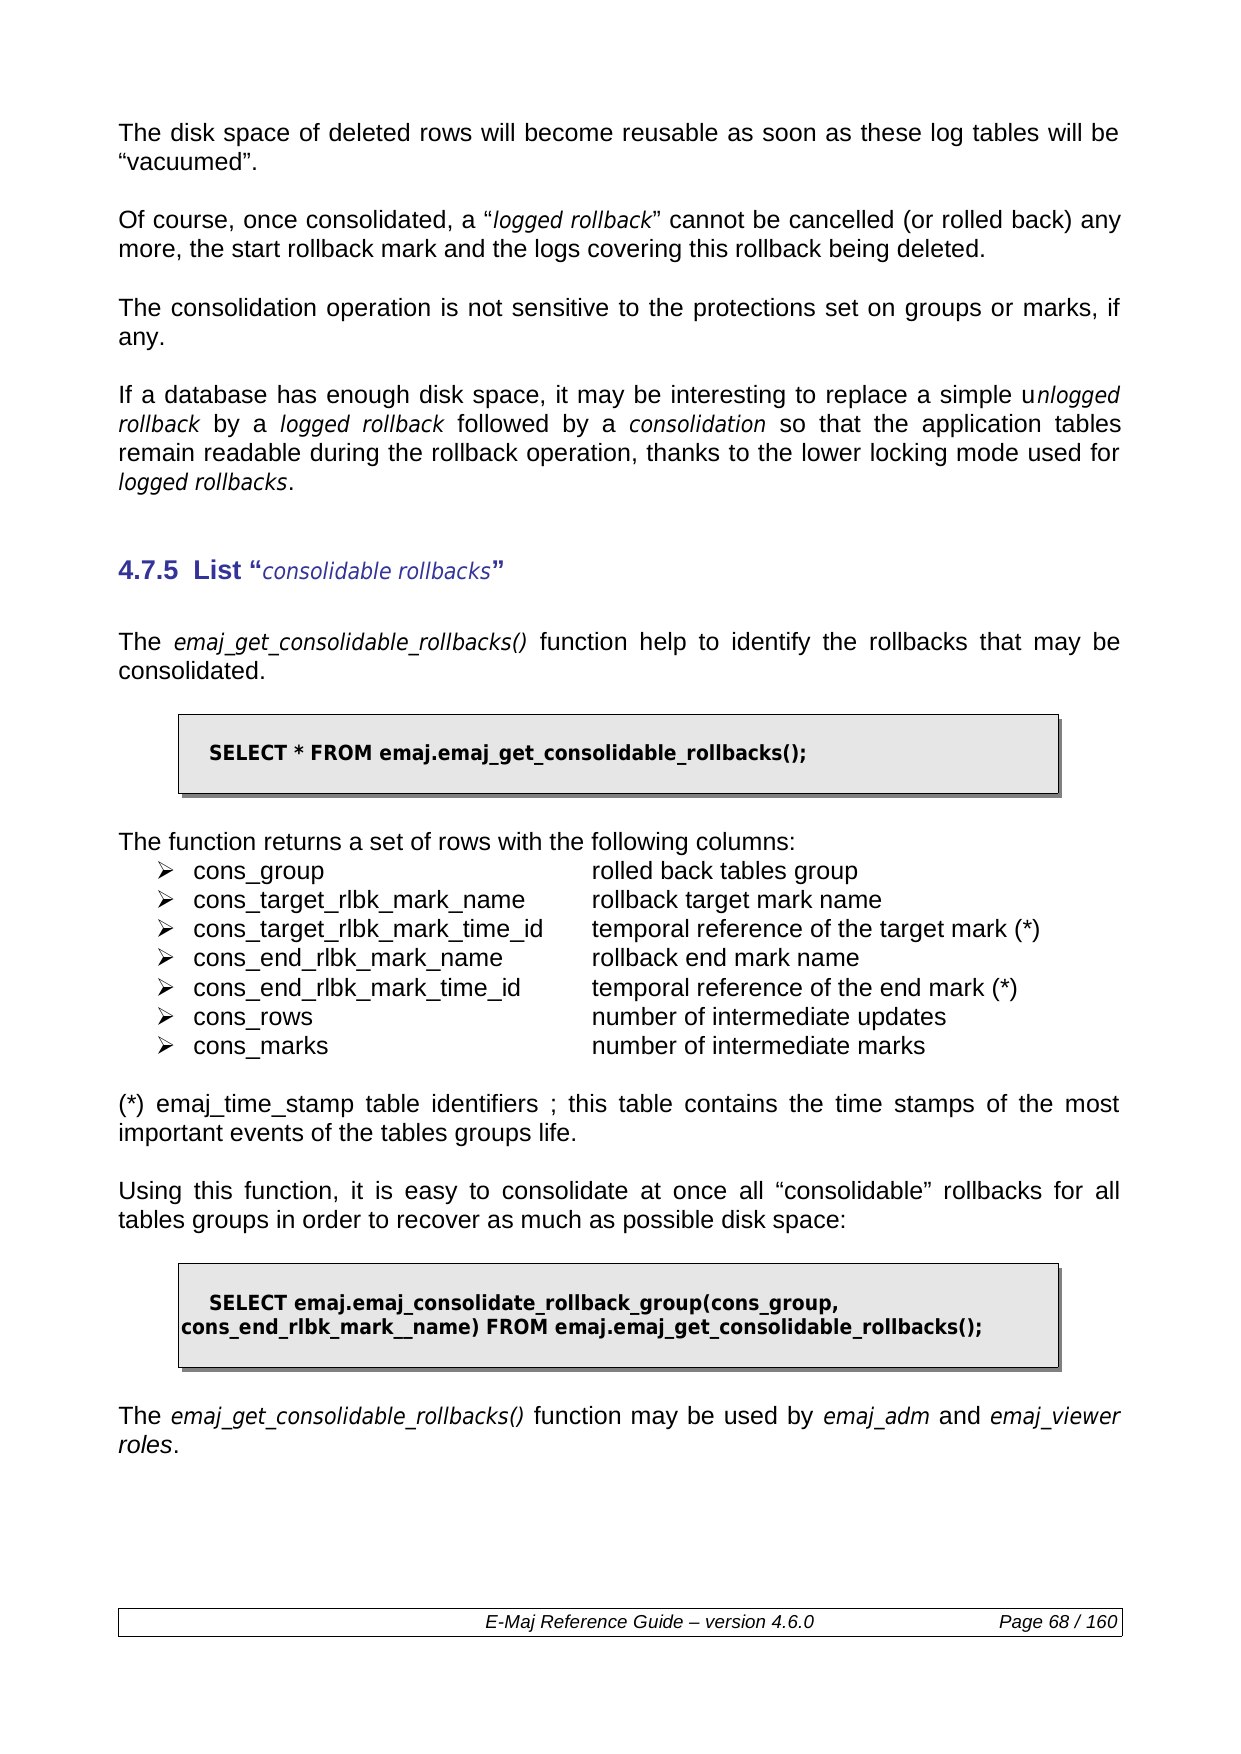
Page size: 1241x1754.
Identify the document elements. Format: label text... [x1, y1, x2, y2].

list cons_rows number of intermediate updates [156, 1001, 1122, 1031]
subtitle List “consolidable rollbacks” [118, 554, 1122, 585]
text The consolidation operation is not sensitive to the protections set on groups or marks, if any. [118, 292, 1122, 351]
text The disk space of deleted rows will become reusable as soon as these log tables will be “vacuumed”. [118, 118, 1122, 176]
text (*) emaj_time_stamp table identifiers ; this table contains the time stamps of the most important events of the tables groups life. [118, 1089, 1122, 1147]
list cons_target_rlbk_mark_name rollback target mark name [156, 885, 1122, 914]
text If a database has enough disk space, it may be interesting to replace a simple unlogged rollback by a logged rollback followed by a consolidation so that the application tables remain readable during the rollback operation, thanks to the lower locking mode used for logged rollbacks. [118, 380, 1122, 496]
text SELECT emaj.emaj_consolidate_rollback_group(cons_group, cons_end_rlbk_mark__name) FROM emaj.emaj_get_consolidable_rollbacks(); [179, 1287, 1058, 1336]
text The emaj_get_consolidable_rollbacks() function help to identify the rollbacks that may be consolidated. [118, 627, 1122, 685]
text Of course, once consolidated, a “logged rollback” cannot be cancelled (or rolled back) any more, the start rollback mark and the logs covering this rollback being deleted. [118, 205, 1122, 263]
text SELECT * FROM emaj.emaj_get_consolidable_rollbacks(); [179, 738, 1058, 763]
list cons_end_rlbk_mark_time_id temporal reference of the end mark (*) [156, 972, 1122, 1001]
text The function returns a set of rows with the following columns: [118, 827, 1122, 856]
text Using this function, it is easy to consolidate at once all “consolidable” rollbacks for all tables groups in order to recover as much as possible disk space: [118, 1176, 1122, 1234]
list cons_marks number of intermediate marks [156, 1031, 1122, 1059]
list cons_group rolled back tables group [156, 856, 1122, 885]
list cons_end_rlbk_mark_name rollback end mark name [156, 943, 1122, 972]
list cons_target_rlbk_mark_time_id temporal reference of the target mark (*) [156, 914, 1122, 943]
text The emaj_get_consolidable_rollbacks() function may be used by emaj_adm and emaj_viewer roles. [118, 1401, 1122, 1459]
